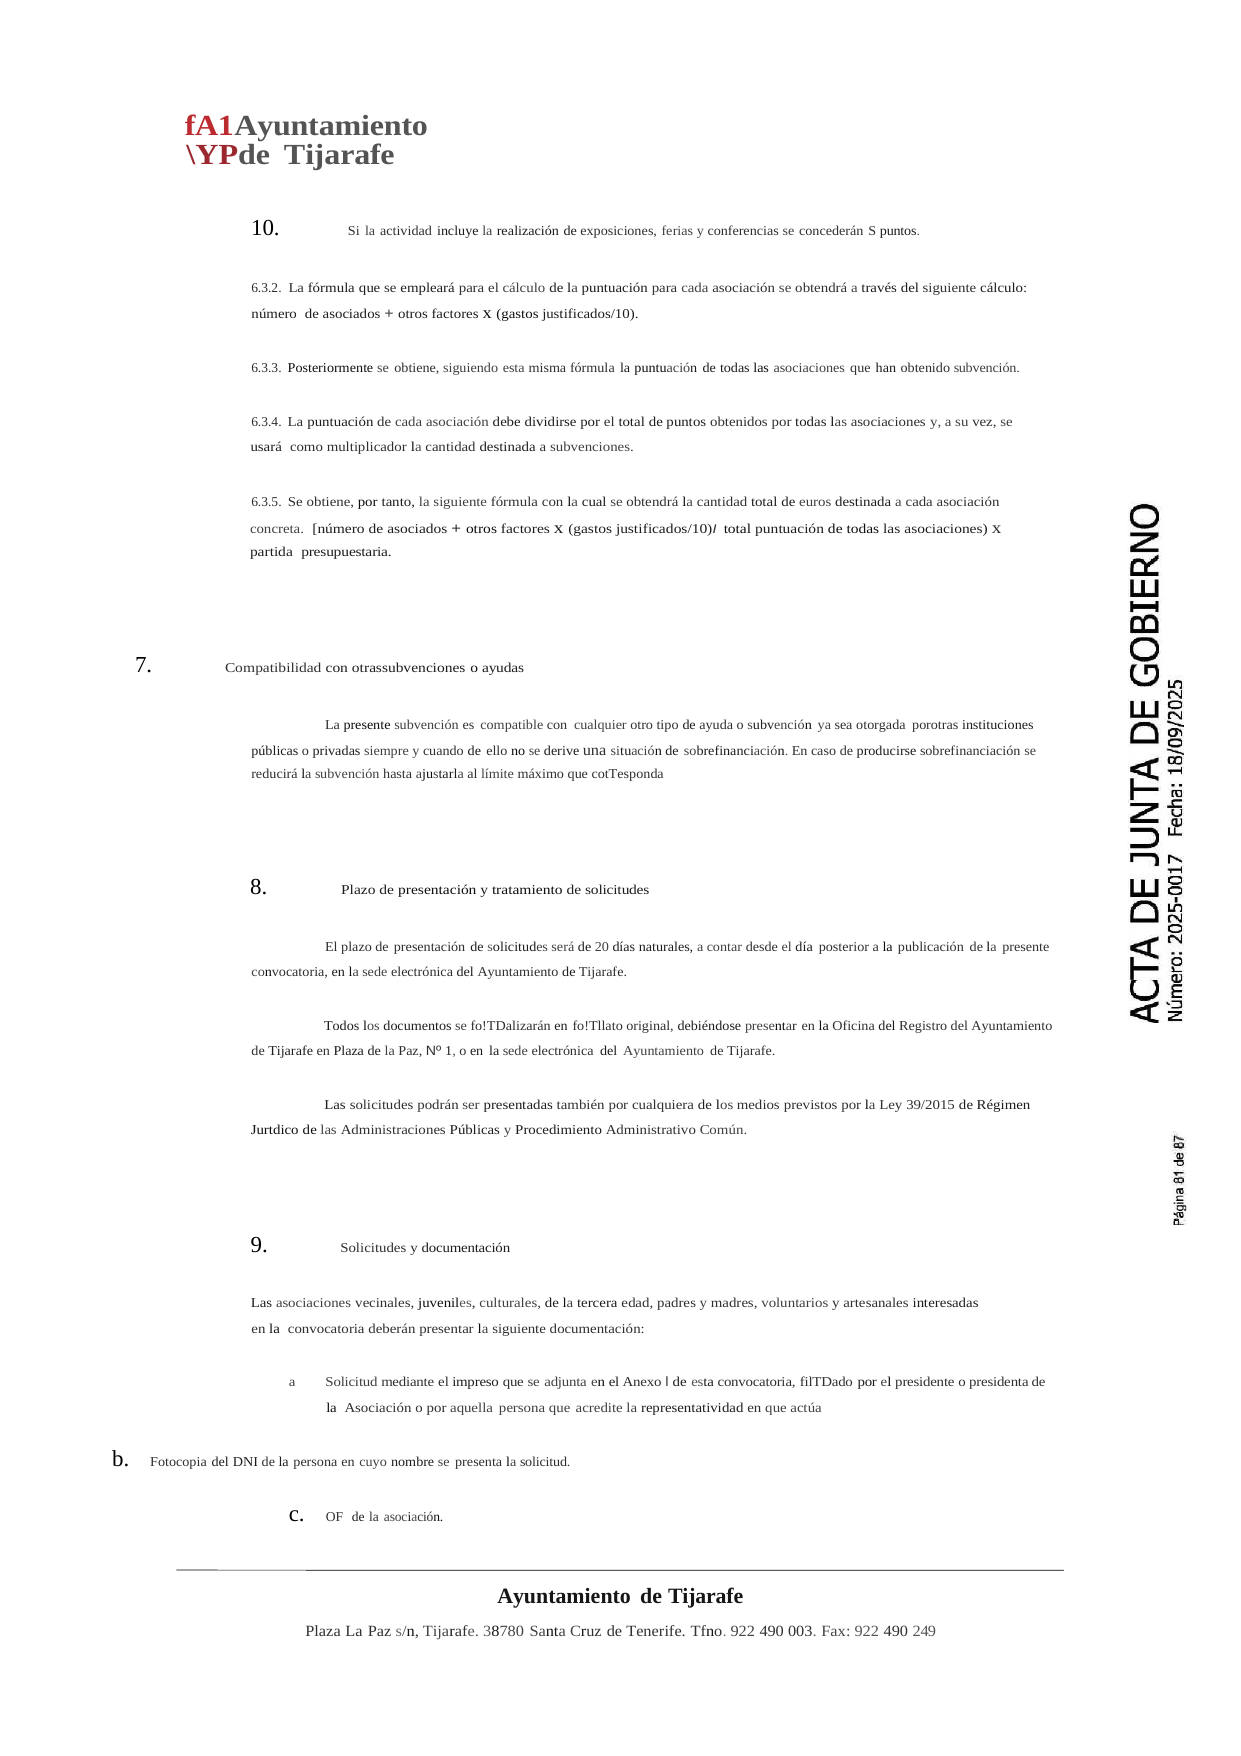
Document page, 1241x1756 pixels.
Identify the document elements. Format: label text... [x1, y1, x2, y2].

text La presente subvención es compatible con cualquier otro tipo de ayuda o subvención ya sea otorgada porotras instituciones públicas o privadas siempre y cuando de ello no se derive una situación de sobrefinanciación. En caso de producirse sobrefinanciación se reducirá la subvención hasta ajustarla al límite máximo que cotTesponda [251, 717, 1064, 781]
list Solicitudes y documentación [250, 1231, 1218, 1257]
text Todos los documentos se fo!TDalizarán en fo!Tllato original, debiéndose presentar en la Oficina del Registro del Ayuntamiento de Tijarafe en Plaza de la Paz, Nº 1, o en la sede electrónica del Ayuntamiento de Tijarafe. [251, 1018, 1057, 1058]
list Si la actividad incluye la realización de exposiciones, ferias y conferencias se concederán S puntos. [251, 214, 1218, 240]
text Las asociaciones vecinales, juveniles, culturales, de la tercera edad, padres y madres, voluntarios y artesanales interesadas en la convocatoria deberán presentar la siguiente documentación: [251, 1294, 995, 1336]
list La puntuación de cada asociación debe dividirse por el total de puntos obtenidos por todas las asociaciones y, a su vez, se usará como multiplicador la cantidad destinada a subvenciones. [250, 414, 1031, 454]
text a Solicitud mediante el impreso que se adjunta en el Anexo l de esta convocatoria, filTDado por el presidente o presidenta de la Asociación o por aquella persona que acredite la representatividad en que actúa [289, 1374, 1054, 1416]
list OF de la asociación. [288, 1500, 1218, 1526]
list Fotocopia del DNI de la persona en cuyo nombre se presenta la solicitud. [112, 1445, 1218, 1471]
text El plazo de presentación de solicitudes será de 20 días naturales, a contar desde el día posterior a la publicación de la presente convocatoria, en la sede electrónica del Ayuntamiento de Tijarafe. [251, 938, 1064, 979]
list Compatibilidad con otrassubvenciones o ayudas [135, 651, 1127, 677]
list Posteriormente se obtiene, siguiendo esta misma fórmula la puntuación de todas las asociaciones que han obtenido subvención. [251, 360, 1218, 376]
text Las solicitudes podrán ser presentadas también por cualquiera de los medios previstos por la Ley 39/2015 de Régimen Jurtdico de las Administraciones Públicas y Procedimiento Administrativo Común. [251, 1097, 1046, 1138]
list La fórmula que se empleará para el cálculo de la puntuación para cada asociación se obtendrá a través del siguiente cálculo: número de asociados + otros factores x (gastos justificados/10). [251, 280, 1064, 322]
list Se obtiene, por tanto, la siguiente fórmula con la cual se obtendrá la cantidad total de euros destinada a cada asociación concreta. [número de asociados + otros factores x (gastos justificados/10)I total puntuación de todas las asociaciones) x partida presupuestaria. [250, 493, 1041, 559]
list Plazo de presentación y tratamiento de solicitudes [250, 873, 1127, 899]
